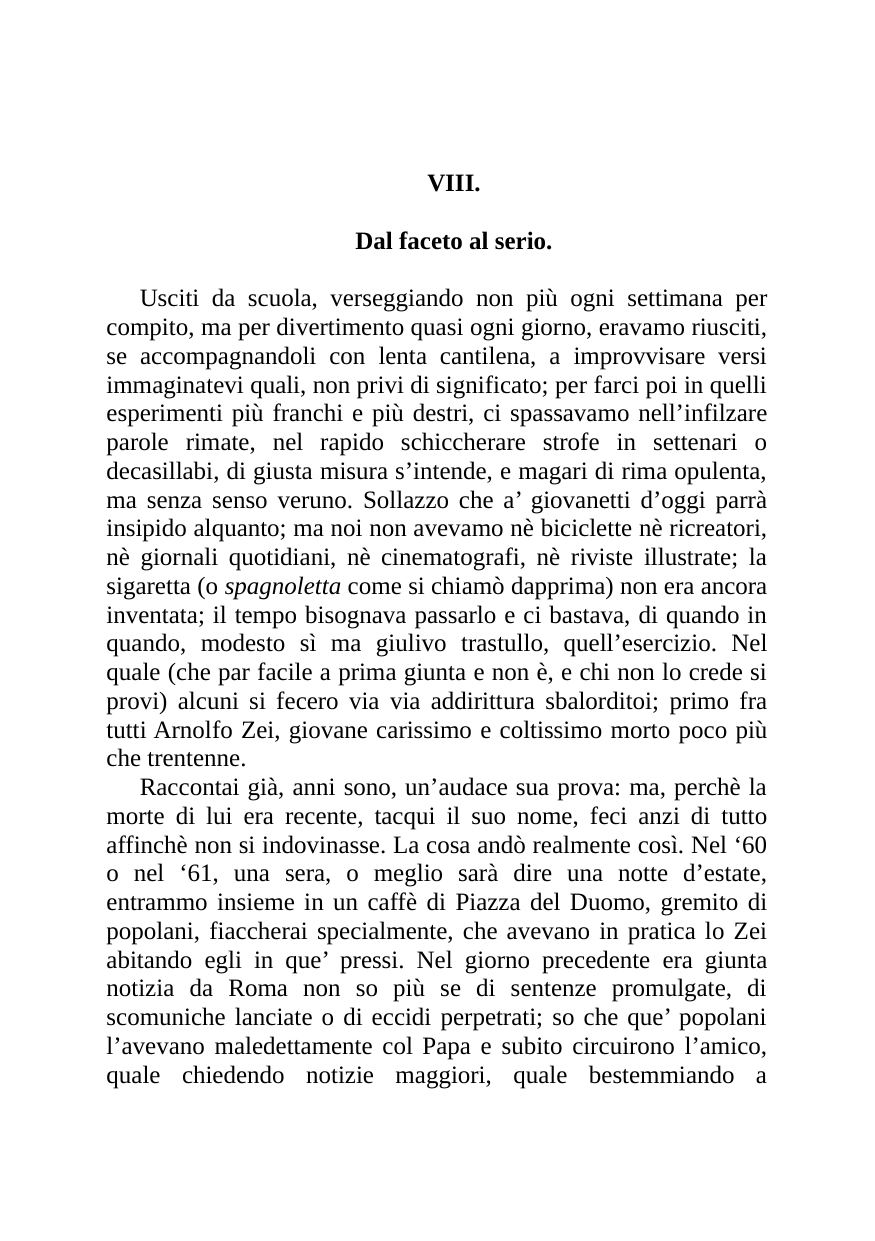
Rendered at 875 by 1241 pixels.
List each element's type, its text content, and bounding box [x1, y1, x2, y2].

text Dal faceto al serio. [106, 226, 768, 255]
text Usciti da scuola, verseggiando non più ogni settimana per compito, ma per divertimento quasi ogni giorno, eravamo riusciti, se accompagnandoli con lenta cantilena, a improvvisare versi immaginatevi quali, non privi di significato; per farci poi in quelli esperimenti più franchi e più destri, ci spassavamo nell’infilzare parole rimate, nel rapido schiccherare strofe in settenari o decasillabi, di giusta misura s’intende, e magari di rima opulenta, ma senza senso veruno. Sollazzo che a’ giovanetti d’oggi parrà insipido alquanto; ma noi non avevamo nè biciclette nè ricreatori, nè giornali quotidiani, nè cinematografi, nè riviste illustrate; la sigaretta (o spagnoletta come si chiamò dapprima) non era ancora inventata; il tempo bisognava passarlo e ci bastava, di quando in quando, modesto sì ma giulivo trastullo, quell’esercizio. Nel quale (che par facile a prima giunta e non è, e chi non lo crede si provi) alcuni si fecero via via addirittura sbalorditoi; primo fra tutti Arnolfo Zei, giovane carissimo e coltissimo morto poco più che trentenne. [106, 283, 768, 772]
text Raccontai già, anni sono, un’audace sua prova: ma, perchè la morte di lui era recente, tacqui il suo nome, feci anzi di tutto affinchè non si indovinasse. La cosa andò realmente così. Nel ‘60 o nel ‘61, una sera, o meglio sarà dire una notte d’estate, entrammo insieme in un caffè di Piazza del Duomo, gremito di popolani, fiaccherai specialmente, che avevano in pratica lo Zei abitando egli in que’ pressi. Nel giorno precedente era giunta notizia da Roma non so più se di sentenze promulgate, di scomuniche lanciate o di eccidi perpetrati; so che que’ popolani l’avevano maledettamente col Papa e subito circuirono l’amico, quale chiedendo notizie maggiori, quale bestemmiando a [106, 772, 768, 1088]
text VIII. [106, 168, 768, 197]
